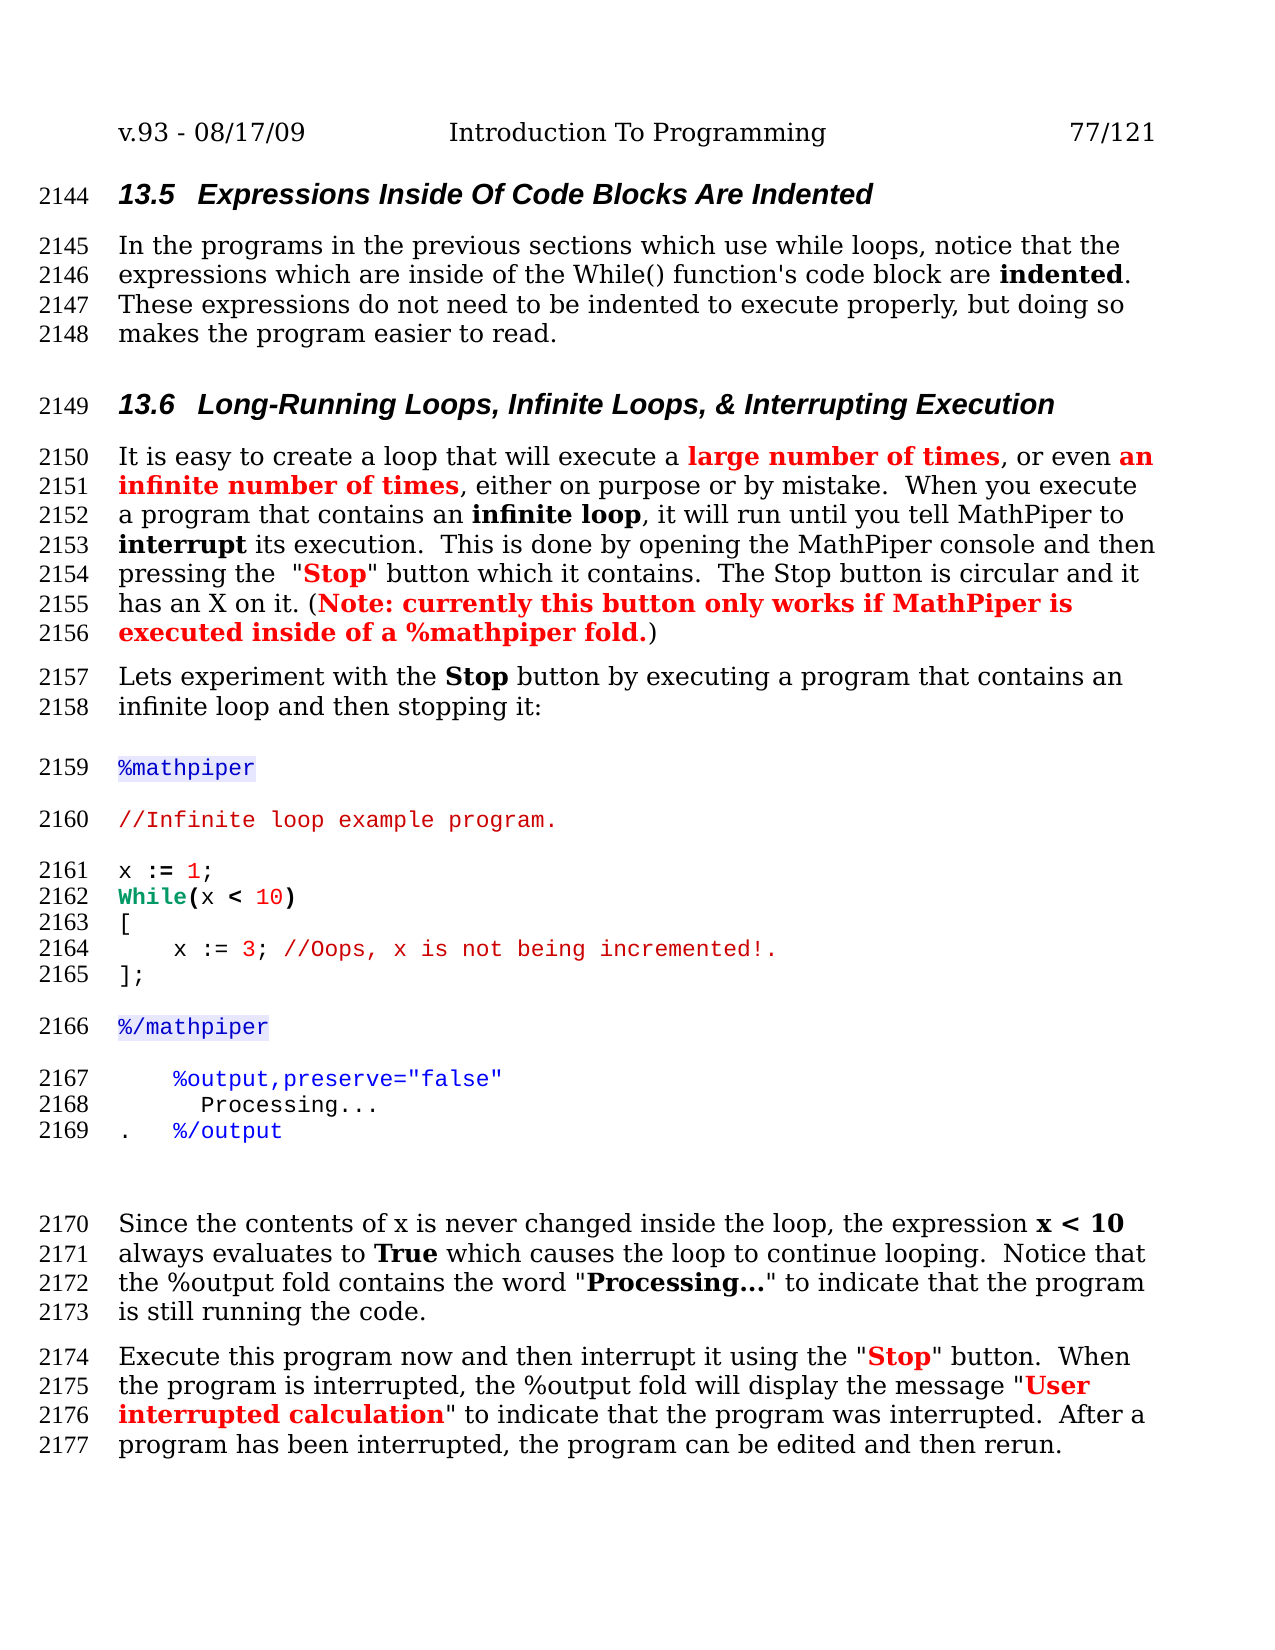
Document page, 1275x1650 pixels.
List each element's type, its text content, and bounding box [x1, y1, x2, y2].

subtitle Expressions Inside Of Code Blocks Are Indented [118, 177, 1157, 210]
text ]; [118, 963, 1157, 989]
text %output,preserve="false" [118, 1067, 1157, 1093]
text In the programs in the previous sections which use while loops, notice that the expressions which are inside of the While() function's code block are indented. These expressions do not need to be indented to execute properly, but doing so makes the program easier to read. [118, 231, 1157, 348]
text //Infinite loop example program. [118, 808, 1157, 834]
text Since the contents of x is never changed inside the loop, the expression x < 10 always evaluates to True which causes the loop to continue looping. Notice that the %output fold contains the word "Processing..." to indicate that the program is still running the code. [118, 1209, 1157, 1327]
text x := 1; [118, 860, 1157, 886]
text Execute this program now and then interrupt it using the "Stop" button. When the program is interrupted, the %output fold will display the message "User interrupted calculation" to indicate that the program was interrupted. After a program has been interrupted, the program can be edited and then rerun. [118, 1342, 1157, 1459]
text . %/output [118, 1119, 1157, 1145]
subtitle Long-Running Loops, Infinite Loops, & Interrupting Execution [118, 387, 1157, 421]
text It is easy to create a loop that will execute a large number of times, or even an infinite number of times, either on purpose or by mistake. When you execute a program that contains an infinite loop, it will run until you tell MathPiper to interrupt its execution. This is done by opening the MathPiper console and then pressing the "Stop" button which it contains. The Stop button is circular and it has an X on it. (Note: currently this button only works if MathPiper is executed inside of a %mathpiper fold.) [118, 442, 1157, 647]
text x := 3; //Oops, x is not being incremented!. [118, 938, 1157, 963]
text While(x < 10) [118, 886, 1157, 912]
text Processing... [118, 1093, 1157, 1119]
text [ [118, 912, 1157, 938]
text Lets experiment with the Stop button by executing a program that contains an infinite loop and then stopping it: [118, 662, 1157, 721]
text %mathpiper [118, 756, 1157, 782]
text %/mathpiper [118, 1015, 1157, 1041]
